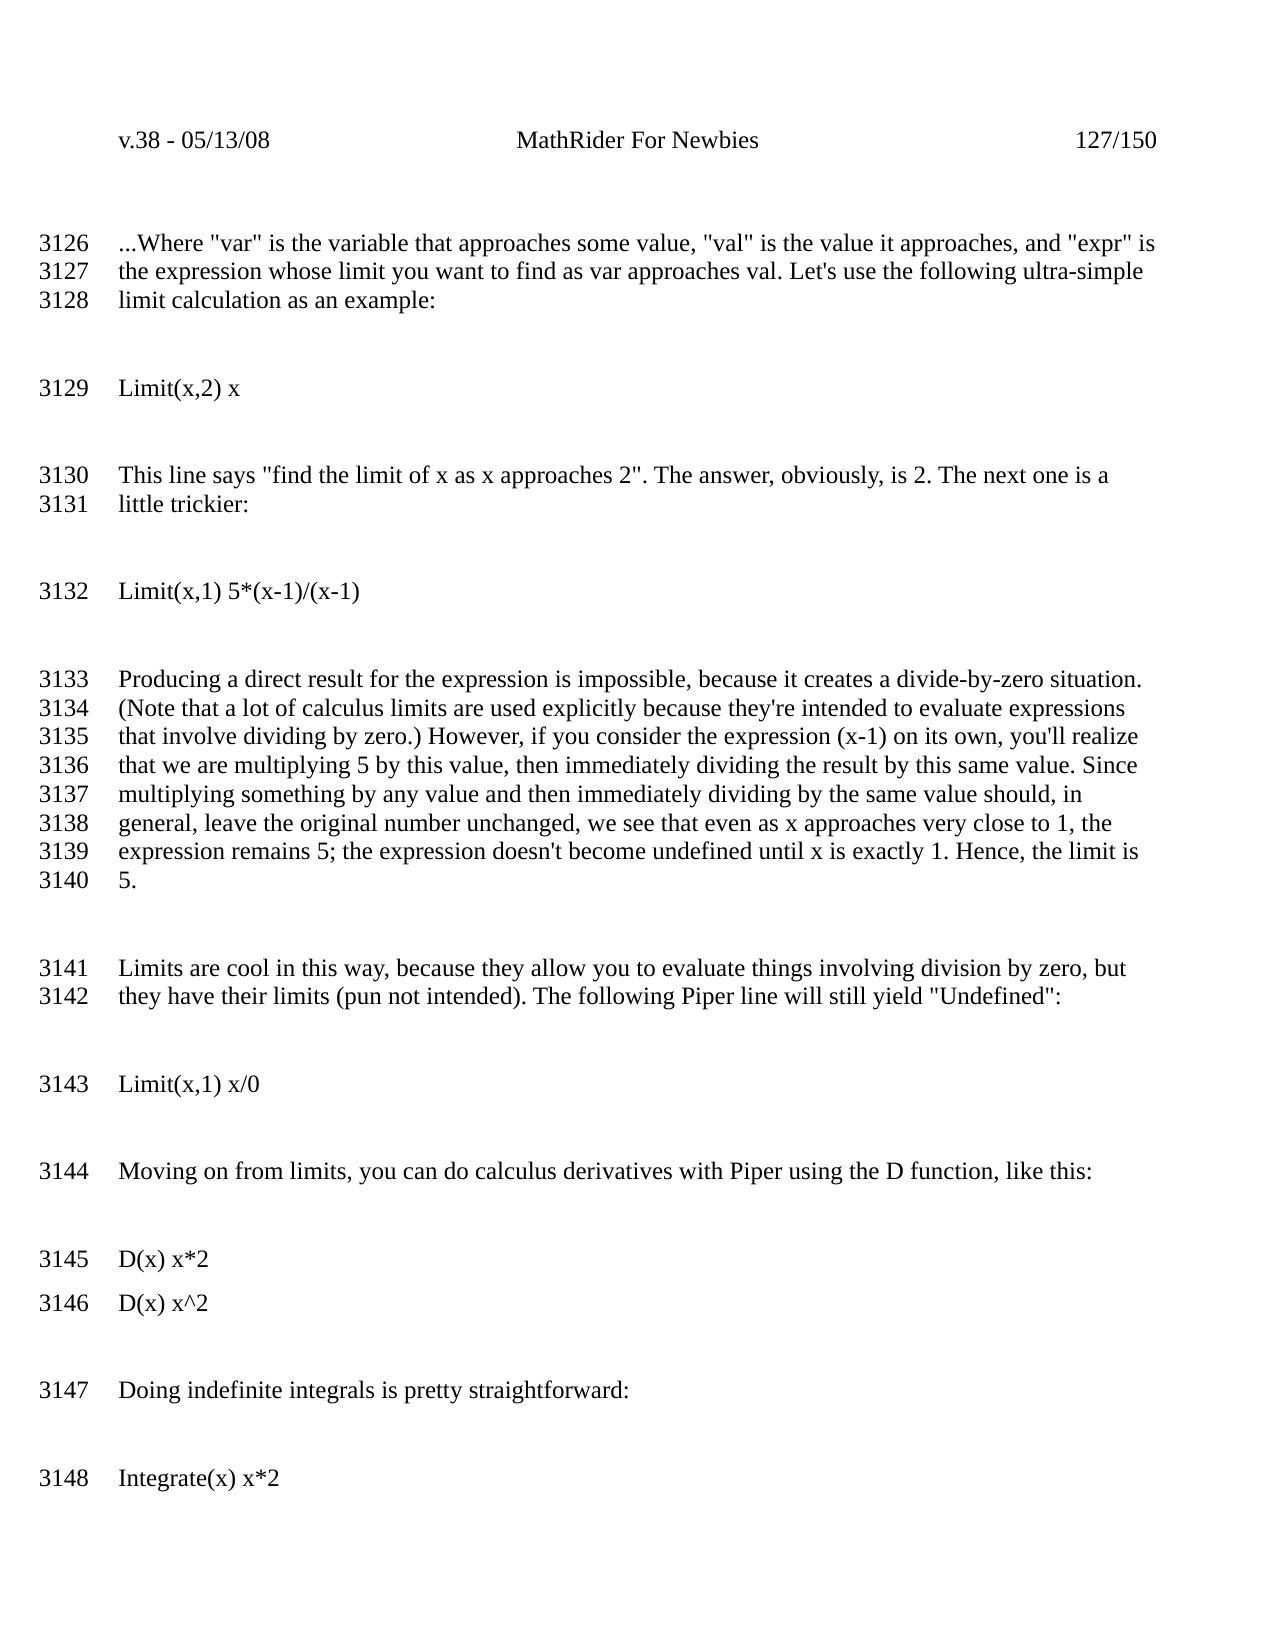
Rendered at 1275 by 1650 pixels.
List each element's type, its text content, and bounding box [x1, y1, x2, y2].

text Producing a direct result for the expression is impossible, because it creates a divide-by-zero situation. (Note that a lot of calculus limits are used explicitly because they're intended to evaluate expressions that involve dividing by zero.) However, if you consider the expression (x-1) on its own, you'll realize that we are multiplying 5 by this value, then immediately dividing the result by this same value. Since multiplying something by any value and then immediately dividing by the same value should, in general, leave the original number unchanged, we see that even as x approaches very close to 1, the expression remains 5; the expression doesn't become undefined until x is exactly 1. Hence, the limit is 5. [118, 664, 1157, 894]
text Doing indefinite integrals is pretty straightforward: [118, 1375, 1157, 1404]
text Limit(x,1) 5*(x-1)/(x-1) [118, 576, 1157, 605]
text Integrate(x) x*2 [118, 1463, 1157, 1491]
text Limit(x,1) x/0 [118, 1069, 1157, 1098]
text Limit(x,2) x [118, 373, 1157, 401]
text Limits are cool in this way, because they allow you to evaluate things involving division by zero, but they have their limits (pun not intended). The following Piper line will still yield "Undefined": [118, 953, 1157, 1010]
text Moving on from limits, you can do calculus derivatives with Piper using the D function, like this: [118, 1156, 1157, 1185]
text This line says "find the limit of x as x approaches 2". The answer, obviously, is 2. The next one is a little trickier: [118, 460, 1157, 518]
text D(x) x*2 [118, 1244, 1157, 1273]
text ...Where "var" is the variable that approaches some value, "val" is the value it approaches, and "expr" is the expression whose limit you want to find as var approaches val. Let's use the following ultra-simple limit calculation as an example: [118, 228, 1157, 314]
text D(x) x^2 [118, 1288, 1157, 1316]
